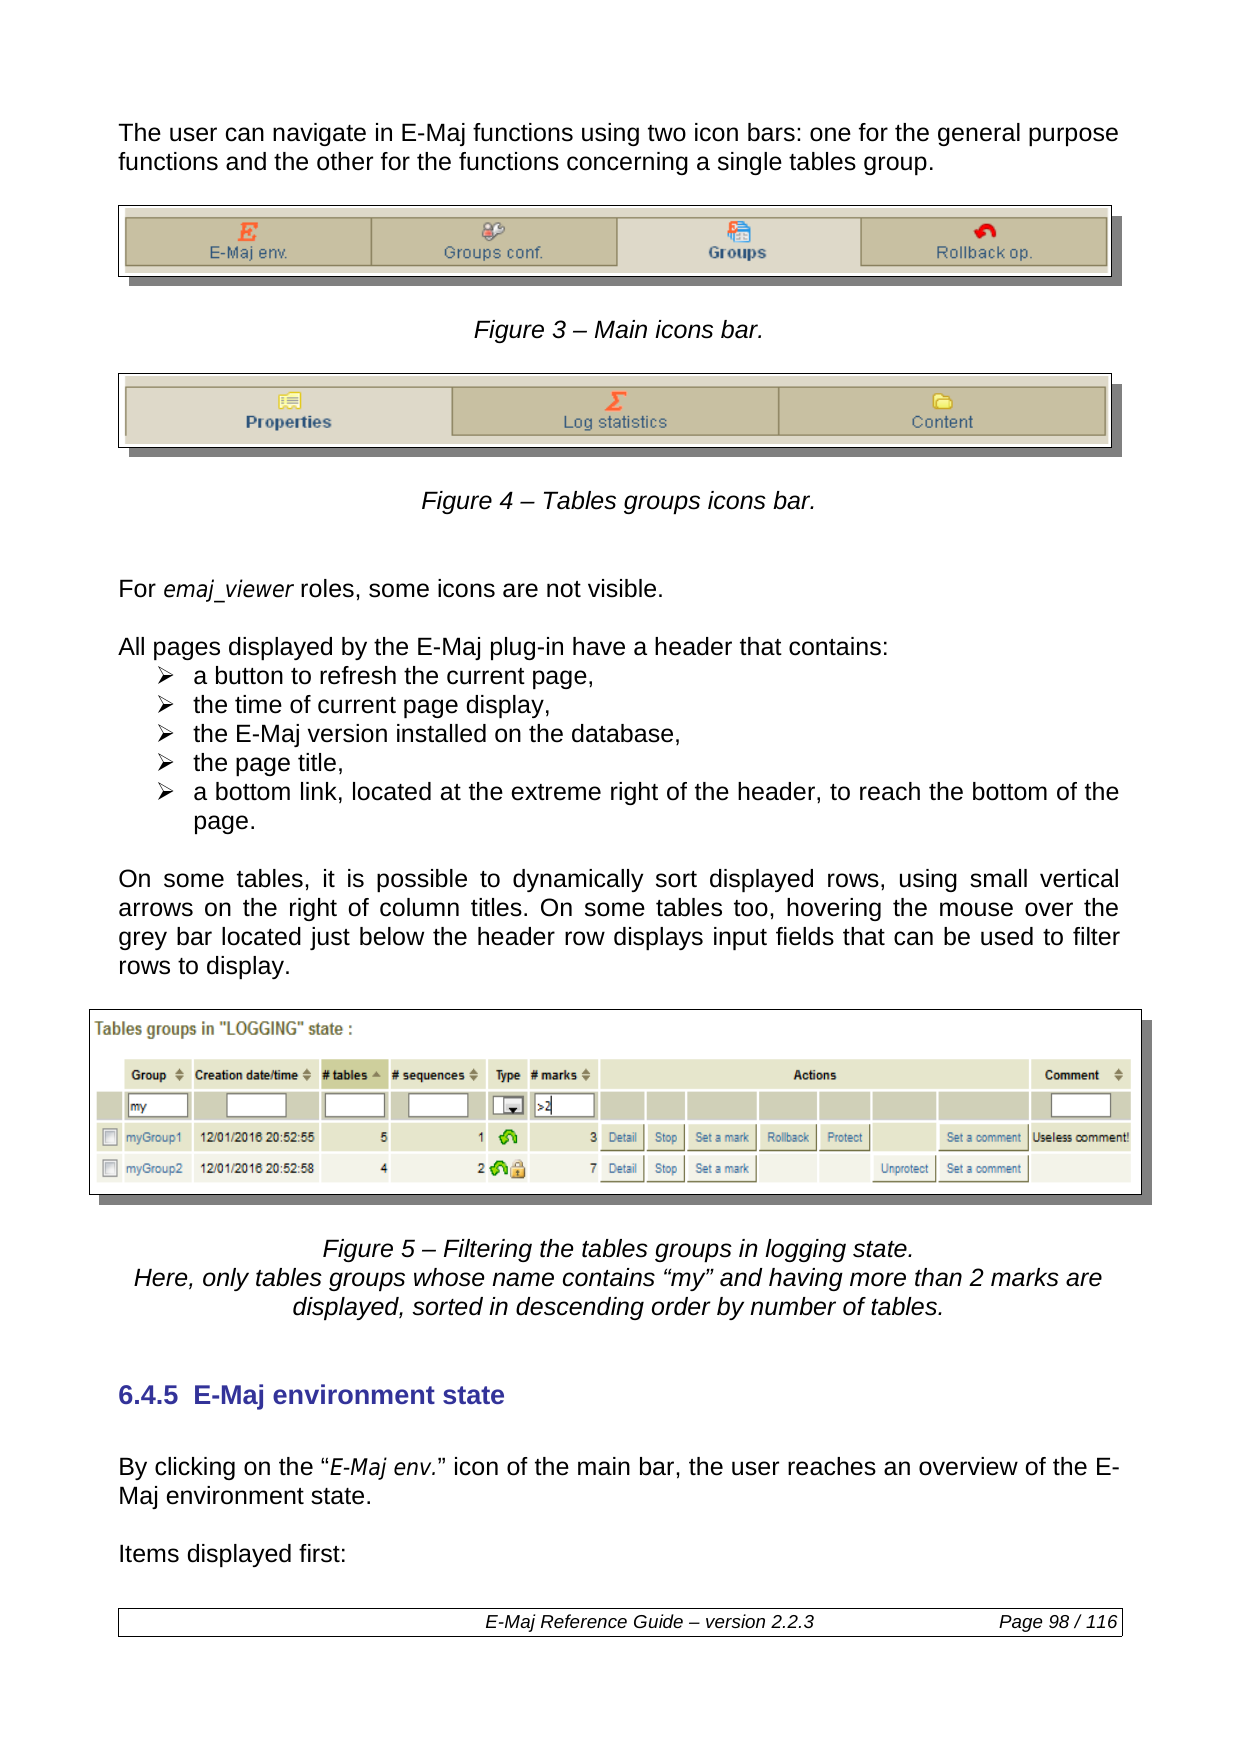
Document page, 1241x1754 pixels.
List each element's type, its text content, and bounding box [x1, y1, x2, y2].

list the E-Maj version installed on the database, [156, 719, 1122, 748]
text Here, only tables groups whose name contains “my” and having more than 2 marks are displayed, sorted in descending order by number of tables. [118, 1263, 1122, 1321]
list the page title, [156, 748, 1122, 777]
subtitle E-Maj environment state [118, 1379, 1122, 1410]
list a bottom link, located at the extreme right of the header, to reach the bottom of the page. [156, 777, 1122, 835]
text Items displayed first: [118, 1539, 1122, 1568]
text All pages displayed by the E-Maj plug-in have a header that contains: [118, 632, 1122, 661]
text Figure 3 – Main icons bar. [118, 315, 1122, 344]
list a button to refresh the current page, [156, 661, 1122, 690]
text For emaj_viewer roles, some icons are not visible. [118, 573, 1122, 602]
list the time of current page display, [156, 690, 1122, 719]
text The user can navigate in E-Maj functions using two icon bars: one for the general purpose functions and the other for the functions concerning a single tables group. [118, 118, 1122, 176]
text Figure 4 – Tables groups icons bar. [118, 486, 1122, 515]
picture [121, 376, 1109, 444]
picture [91, 1012, 1138, 1192]
picture [121, 208, 1109, 273]
text Figure 5 – Filtering the tables groups in logging state. [118, 1234, 1122, 1263]
text On some tables, it is possible to dynamically sort displayed rows, using small vertical arrows on the right of column titles. On some tables too, hovering the mouse over the grey bar located just below the header row displays input fields that can be used to filter rows to display. [118, 864, 1122, 980]
text By clicking on the “E-Maj env.” icon of the main bar, the user reaches an overview of the E-Maj environment state. [118, 1452, 1122, 1510]
